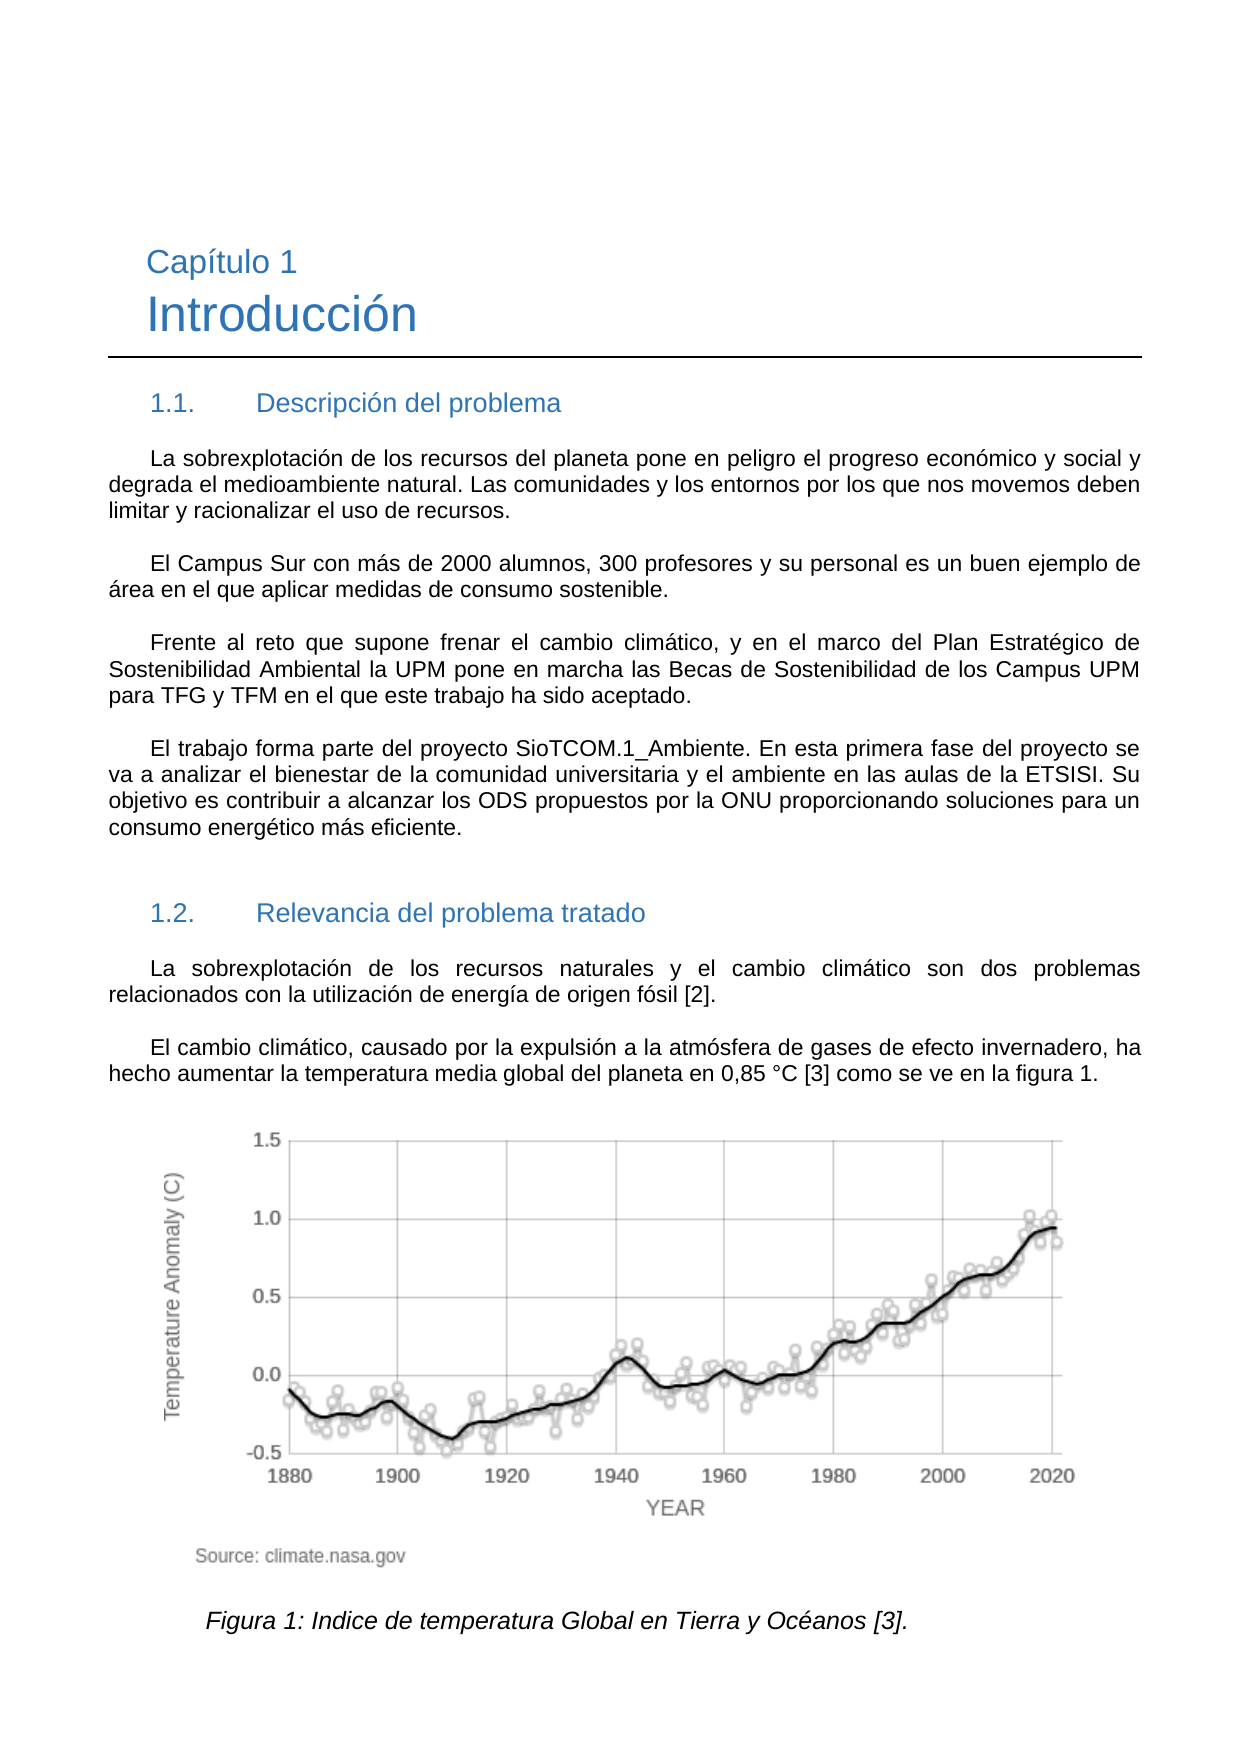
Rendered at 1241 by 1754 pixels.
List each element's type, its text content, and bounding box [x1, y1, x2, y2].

subtitle Descripción del problema [108, 387, 1142, 418]
text El trabajo forma parte del proyecto SioTCOM.1_Ambiente. En esta primera fase del proyecto se va a analizar el bienestar de la comunidad universitaria y el ambiente en las aulas de la ETSISI. Su objetivo es contribuir a alcanzar los ODS propuestos por la ONU proporcionando soluciones para un consumo energético más eficiente. [108, 734, 1142, 840]
text El Campus Sur con más de 2000 alumnos, 300 profesores y su personal es un buen ejemplo de área en el que aplicar medidas de consumo sostenible. [108, 550, 1142, 603]
text Figura 1: Indice de temperatura Global en Tierra y Océanos [3]. [164, 1594, 1086, 1635]
subtitle Relevancia del problema tratado [108, 897, 1142, 928]
text La sobrexplotación de los recursos del planeta pone en peligro el progreso económico y social y degrada el medioambiente natural. Las comunidades y los entornos por los que nos movemos deben limitar y racionalizar el uso de recursos. [108, 445, 1142, 524]
text El cambio climático, causado por la expulsión a la atmósfera de gases de efecto invernadero, ha hecho aumentar la temperatura media global del planeta en 0,85 °C [3] como se ve en la figura 1. [108, 1033, 1142, 1086]
subtitle Introducción [146, 227, 1142, 342]
text Frente al reto que supone frenar el cambio climático, y en el marco del Plan Estratégico de Sostenibilidad Ambiental la UPM pone en marcha las Becas de Sostenibilidad de los Campus UPM para TFG y TFM en el que este trabajo ha sido aceptado. [108, 629, 1142, 708]
text La sobrexplotación de los recursos naturales y el cambio climático son dos problemas relacionados con la utilización de energía de origen fósil [2]. [108, 954, 1142, 1007]
picture [164, 1125, 1086, 1594]
